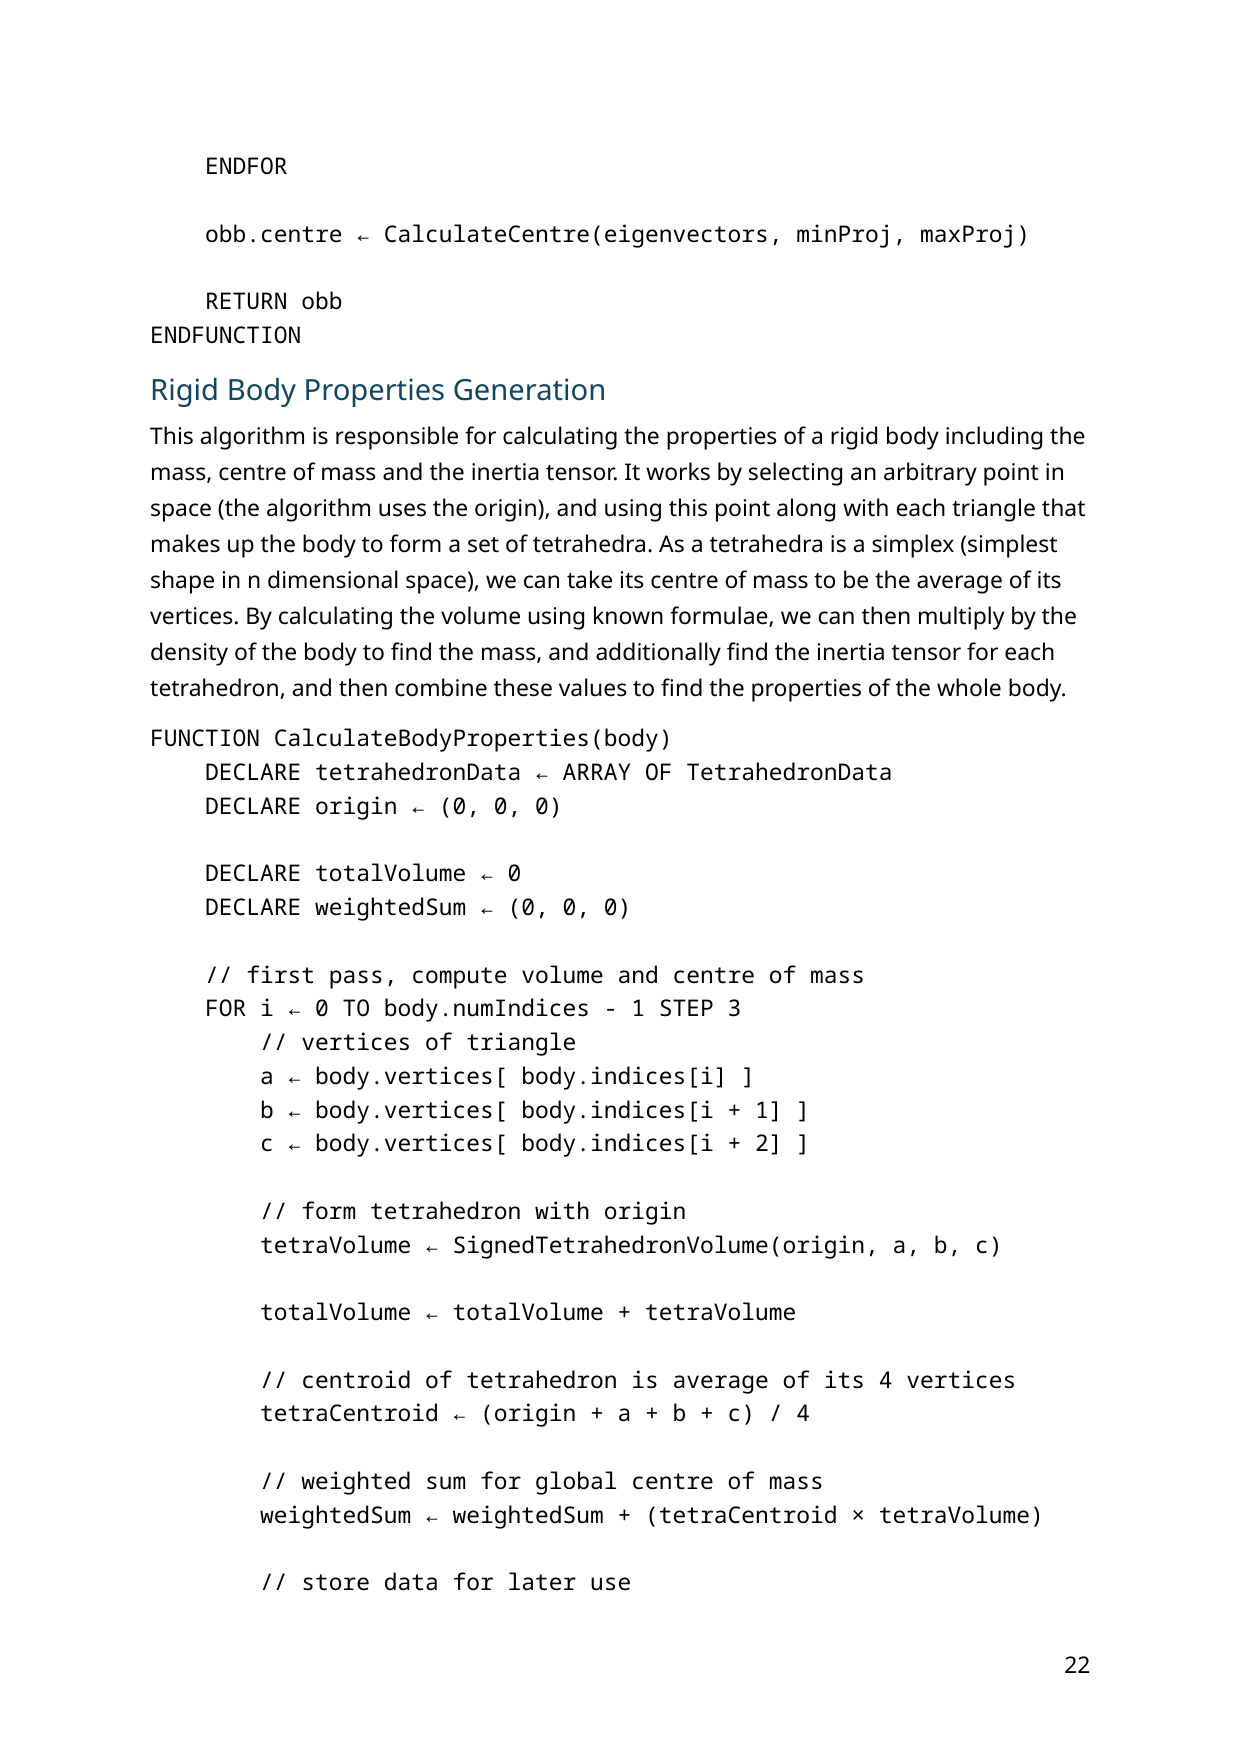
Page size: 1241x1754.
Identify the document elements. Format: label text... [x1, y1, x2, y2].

text // centroid of tetrahedron is average of its 4 vertices [150, 1364, 1090, 1395]
text ENDFOR [150, 150, 1090, 181]
text DECLARE weightedSum ← (0, 0, 0) [150, 891, 1090, 922]
text weightedSum ← weightedSum + (tetraCentroid × tetraVolume) [150, 1499, 1090, 1530]
text DECLARE tetrahedronData ← ARRAY OF TetrahedronData [150, 756, 1090, 787]
text DECLARE origin ← (0, 0, 0) [150, 790, 1090, 821]
text ENDFUNCTION [150, 319, 1090, 350]
text tetraCentroid ← (origin + a + b + c) / 4 [150, 1397, 1090, 1429]
text obb.centre ← CalculateCentre(eigenvectors, minProj, maxProj) [150, 217, 1090, 249]
text b ← body.vertices[ body.indices[i + 1] ] [150, 1094, 1090, 1125]
text a ← body.vertices[ body.indices[i] ] [150, 1060, 1090, 1091]
subtitle Rigid Body Properties Generation [150, 369, 1090, 409]
text // weighted sum for global centre of mass [150, 1465, 1090, 1496]
text FOR i ← 0 TO body.numIndices - 1 STEP 3 [150, 992, 1090, 1024]
text RETURN obb [150, 285, 1090, 316]
text tetraVolume ← SignedTetrahedronVolume(origin, a, b, c) [150, 1229, 1090, 1260]
text c ← body.vertices[ body.indices[i + 2] ] [150, 1127, 1090, 1159]
text // form tetrahedron with origin [150, 1195, 1090, 1226]
text // first pass, compute volume and centre of mass [150, 959, 1090, 990]
text // store data for later use [150, 1566, 1090, 1597]
text DECLARE totalVolume ← 0 [150, 857, 1090, 889]
text // vertices of triangle [150, 1026, 1090, 1057]
text This algorithm is responsible for calculating the properties of a rigid body including the mass, centre of mass and the inertia tensor. It works by selecting an arbitrary point in space (the algorithm uses the origin), and using this point along with each triangle that makes up the body to form a set of tetrahedra. As a tetrahedra is a simplex (simplest shape in n dimensional space), we can take its centre of mass to be the average of its vertices. By calculating the volume using known formulae, we can then multiply by the density of the body to find the mass, and additionally find the inertia tensor for each tetrahedron, and then combine these values to find the properties of the whole body. [150, 420, 1090, 703]
text FUNCTION CalculateBodyProperties(body) [150, 722, 1090, 754]
text totalVolume ← totalVolume + tetraVolume [150, 1296, 1090, 1327]
